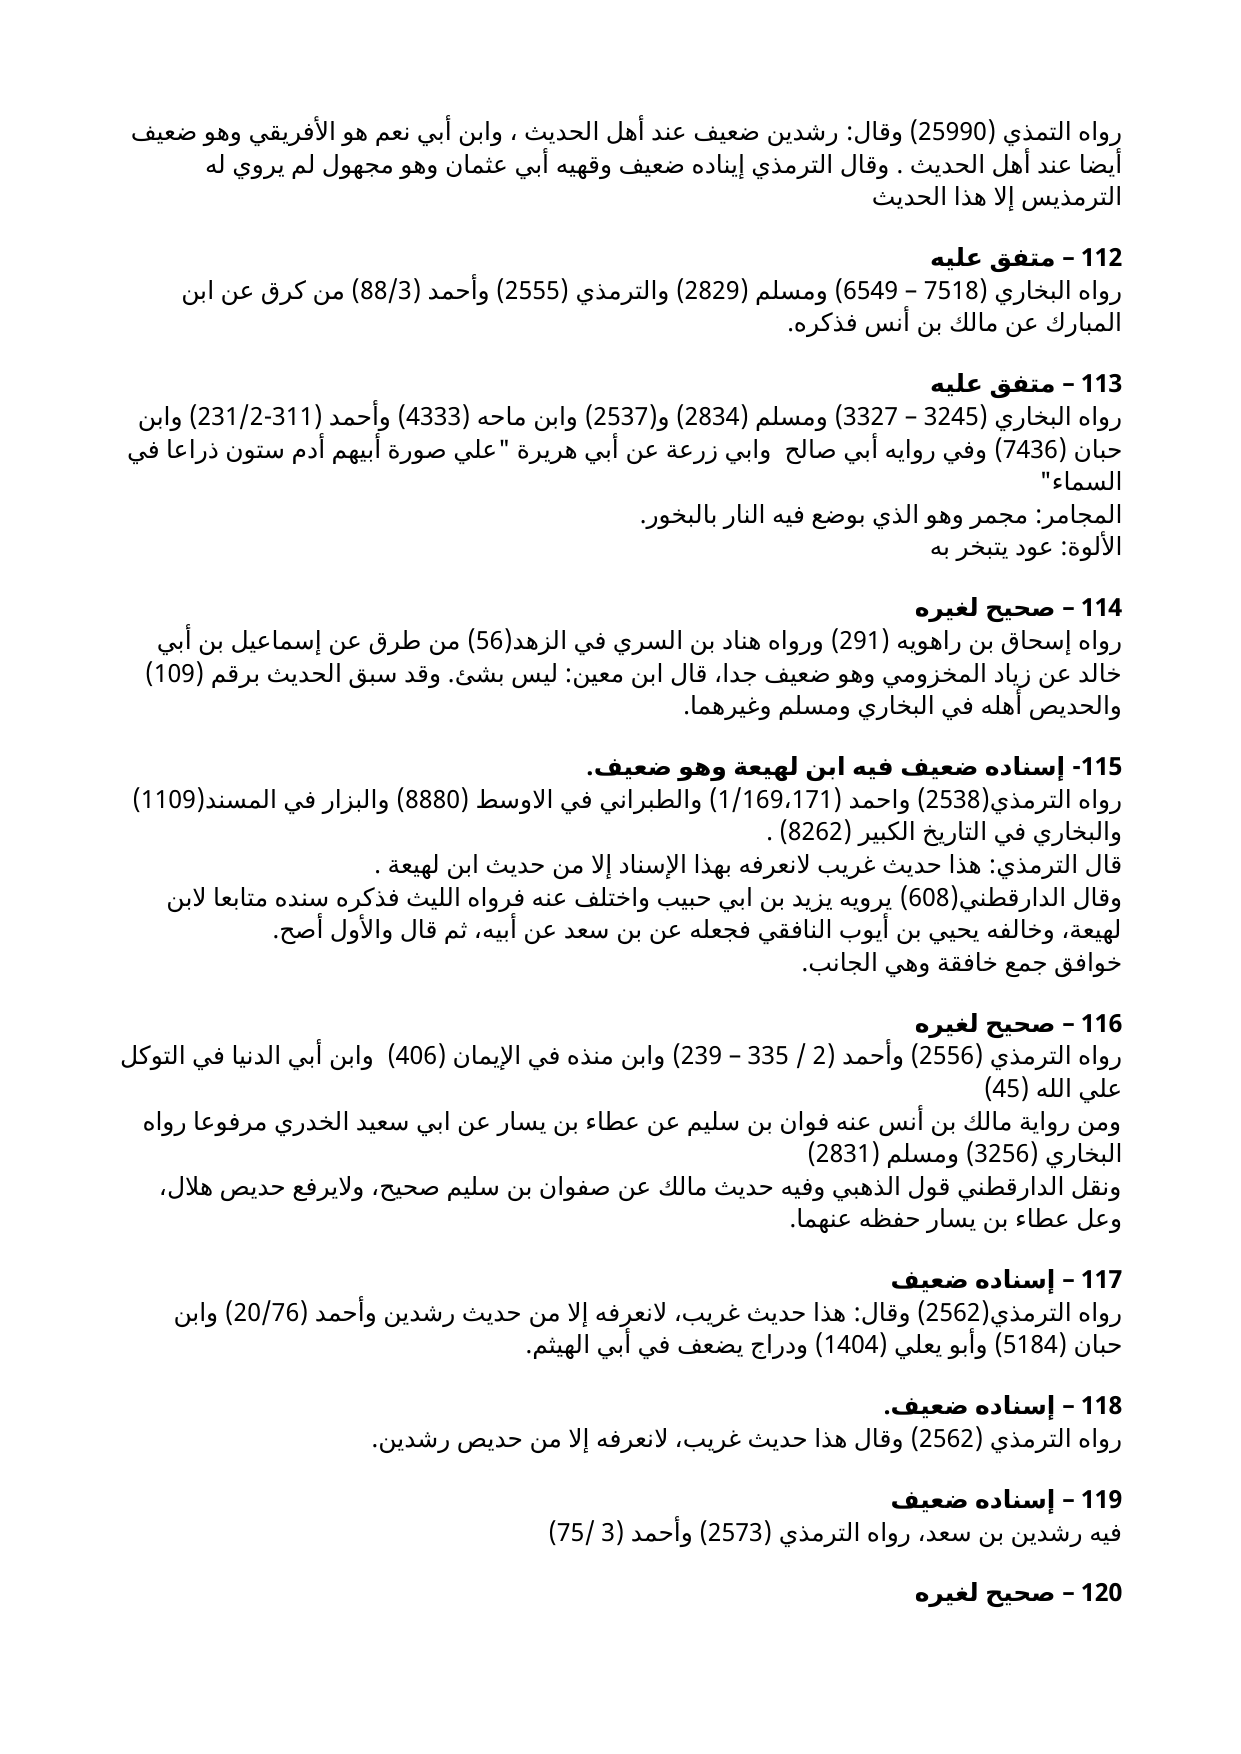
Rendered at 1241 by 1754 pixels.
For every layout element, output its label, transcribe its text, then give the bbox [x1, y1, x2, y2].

text قال الترمذي: هذا حديث غريب لانعرفه بهذا الإسناد إلا من حديث ابن لهيعة . [118, 851, 1122, 883]
text رواه البخاري (3245 – 3327) ومسلم (2834) و(2537) وابن ماحه (4333) وأحمد (311-231/2) وابن حبان (7436) وفي روايه أبي صالح وابي زرعة عن أبي هريرة "علي صورة أبيهم أدم ستون ذراعا في السماء" [118, 403, 1122, 501]
text المجامر: مجمر وهو الذي بوضع فيه النار بالبخور. [118, 501, 1122, 533]
text خوافق جمع خافقة وهي الجانب. [118, 949, 1122, 981]
text 113 – متفق عليه [118, 370, 1122, 403]
text الألوة: عود يتبخر به [118, 533, 1122, 566]
text 119 – إسناده ضعيف [118, 1486, 1122, 1518]
text 114 – صحيح لغيره [118, 594, 1122, 627]
text رواه البخاري (7518 – 6549) ومسلم (2829) والترمذي (2555) وأحمد (88/3) من كرق عن ابن المبارك عن مالك بن أنس فذكره. [118, 277, 1122, 342]
text رواه الترمذي(2538) واحمد (1/169،171) والطبراني في الاوسط (8880) والبزار في المسند(1109) والبخاري في التاريخ الكبير (8262) . [118, 786, 1122, 851]
text فيه رشدين بن سعد، رواه الترمذي (2573) وأحمد (3 /75) [118, 1518, 1122, 1551]
text رواه التمذي (25990) وقال: رشدين ضعيف عند أهل الحديث ، وابن أبي نعم هو الأفريقي وهو ضعيف أيضا عند أهل الحديث . وقال الترمذي إيناده ضعيف وقهيه أبي عثمان وهو مجهول لم يروي له الترمذيس إلا هذا الحديث [118, 118, 1122, 216]
text وقال الدارقطني(608) يرويه يزيد بن ابي حبيب واختلف عنه فرواه الليث فذكره سنده متابعا لابن لهيعة، وخالفه يحيي بن أيوب النافقي فجعله عن بن سعد عن أبيه، ثم قال والأول أصح. [118, 883, 1122, 949]
text 118 – إسناده ضعيف. [118, 1392, 1122, 1425]
text رواه الترمذي(2562) وقال: هذا حديث غريب، لانعرفه إلا من حديث رشدين وأحمد (20/76) وابن حبان (5184) وأبو يعلي (1404) ودراج يضعف في أبي الهيثم. [118, 1299, 1122, 1364]
text 115- إسناده ضعيف فيه ابن لهيعة وهو ضعيف. [118, 753, 1122, 786]
text رواه الترمذي (2562) وقال هذا حديث غريب، لانعرفه إلا من حديص رشدين. [118, 1425, 1122, 1458]
text 112 – متفق عليه [118, 244, 1122, 277]
text ومن رواية مالك بن أنس عنه فوان بن سليم عن عطاء بن يسار عن ابي سعيد الخدري مرفوعا رواه البخاري (3256) ومسلم (2831) [118, 1107, 1122, 1173]
text 116 – صحيح لغيره [118, 1010, 1122, 1042]
text رواه الترمذي (2556) وأحمد (2 / 335 – 239) وابن منذه في الإيمان (406) وابن أبي الدنيا في التوكل علي الله (45) [118, 1042, 1122, 1107]
text 120 – صحيح لغيره [118, 1579, 1122, 1612]
text رواه إسحاق بن راهويه (291) ورواه هناد بن السري في الزهد(56) من طرق عن إسماعيل بن أبي خالد عن زياد المخزومي وهو ضعيف جدا، قال ابن معين: ليس بشئ. وقد سبق الحديث برقم (109) والحديص أهله في البخاري ومسلم وغيرهما. [118, 627, 1122, 725]
text ونقل الدارقطني قول الذهبي وفيه حديث مالك عن صفوان بن سليم صحيح، ولايرفع حديص هلال، وعل عطاء بن يسار حفظه عنهما. [118, 1173, 1122, 1238]
text 117 – إسناده ضعيف [118, 1266, 1122, 1299]
